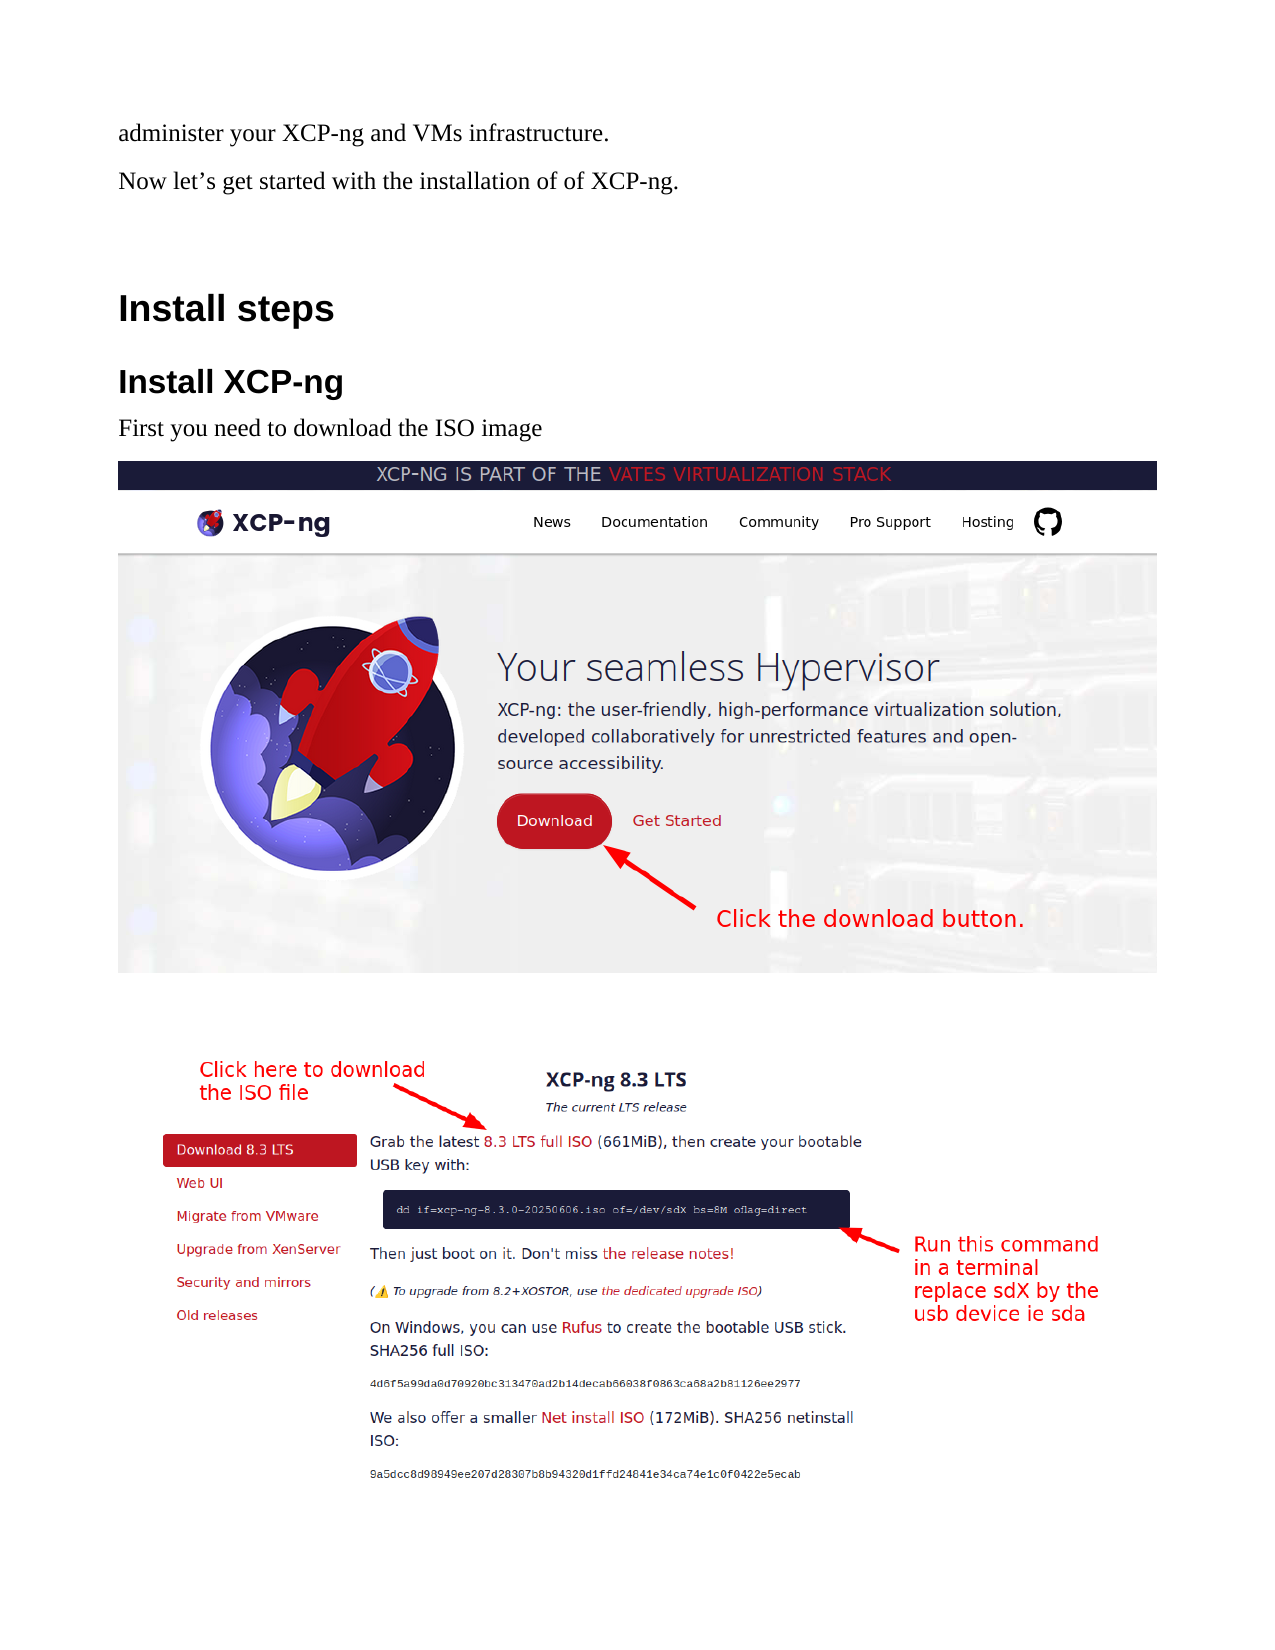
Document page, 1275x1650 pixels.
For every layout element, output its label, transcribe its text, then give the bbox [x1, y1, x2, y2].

text First you need to download the ISO image [118, 413, 1157, 442]
text Now let’s get started with the installation of of XCP-ng. [118, 166, 1157, 194]
picture [118, 461, 1157, 973]
picture [118, 1024, 1157, 1493]
subtitle Install XCP-ng [118, 362, 1157, 401]
subtitle Install steps [118, 286, 1157, 329]
text administer your XCP-ng and VMs infrastructure. [118, 118, 1157, 147]
